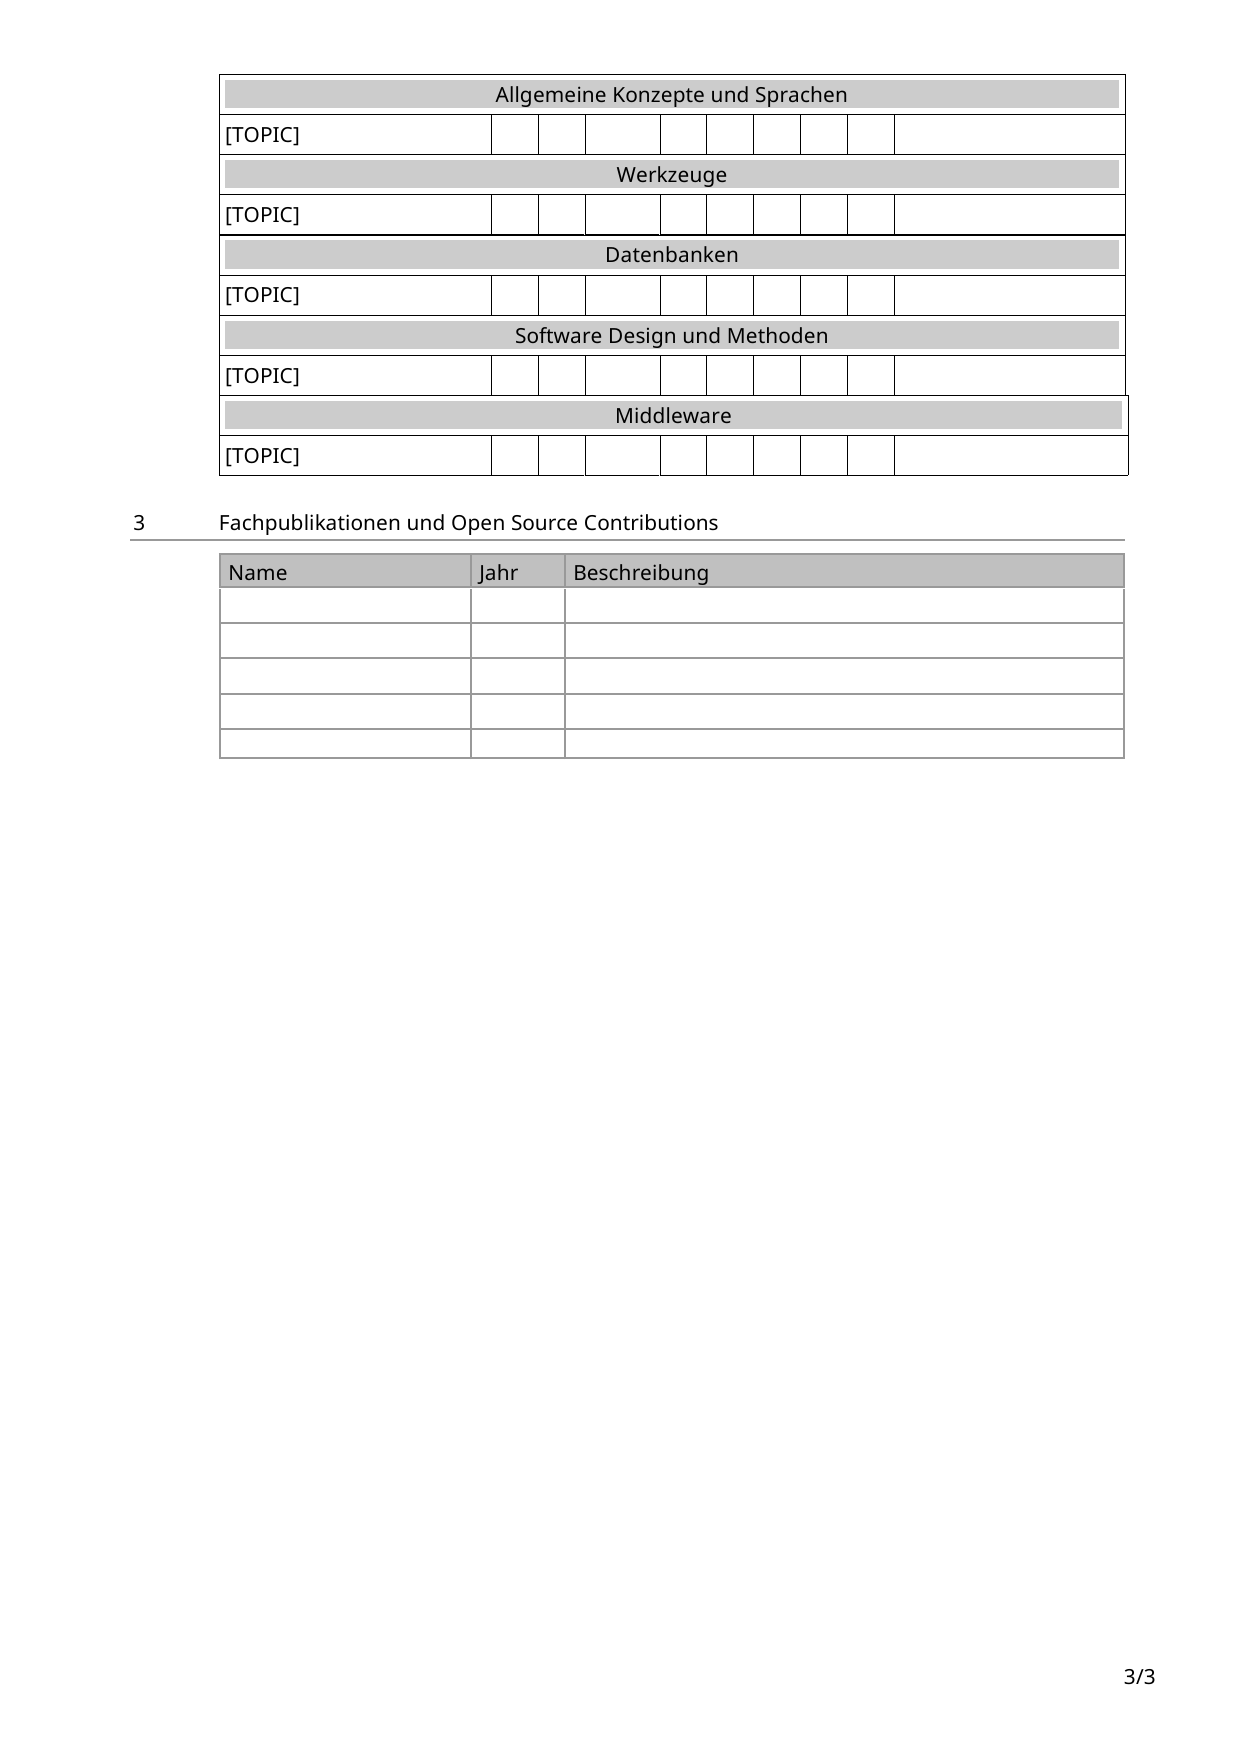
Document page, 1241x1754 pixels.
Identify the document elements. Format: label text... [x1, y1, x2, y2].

table_cell [848, 115, 894, 154]
table_cell [754, 115, 800, 154]
table_cell [895, 195, 1125, 234]
table_cell [539, 195, 584, 234]
table_cell [707, 115, 753, 154]
table_cell [539, 115, 584, 154]
table_header Beschreibung [566, 555, 1123, 586]
table_cell [707, 356, 753, 395]
table_cell [539, 276, 584, 315]
table_cell [586, 356, 659, 395]
table_cell [221, 659, 470, 693]
table_cell [492, 115, 538, 154]
table_cell [586, 195, 659, 234]
table_cell [661, 436, 706, 475]
table_cell [586, 115, 659, 154]
table_cell [707, 436, 753, 475]
table_cell [TOPIC] [220, 276, 491, 315]
table_header Datenbanken [220, 236, 1125, 275]
table_cell [586, 276, 659, 315]
table_cell [566, 730, 1123, 757]
table_cell [221, 624, 470, 657]
table_cell [221, 730, 470, 757]
table_cell [848, 195, 894, 234]
table_cell [895, 356, 1125, 395]
table_header Werkzeuge [220, 155, 1125, 194]
table_cell [801, 436, 847, 475]
table_cell [472, 589, 564, 622]
table_header Middleware [220, 396, 1128, 435]
table_cell [586, 436, 659, 475]
table_cell [661, 195, 706, 234]
table_cell [848, 436, 894, 475]
table_cell [539, 436, 584, 475]
table_cell [754, 436, 800, 475]
table_cell [TOPIC] [220, 195, 491, 234]
table_cell [801, 356, 847, 395]
table_cell [754, 195, 800, 234]
table_cell [TOPIC] [220, 356, 491, 395]
table_cell [539, 356, 584, 395]
table_cell [221, 589, 470, 622]
table_cell [492, 356, 538, 395]
table_cell [661, 276, 706, 315]
table_cell [848, 356, 894, 395]
table_cell [848, 276, 894, 315]
table_cell [566, 624, 1123, 657]
table_cell [566, 695, 1123, 728]
table_cell [566, 589, 1123, 622]
table_cell [754, 276, 800, 315]
table_cell [707, 195, 753, 234]
table_cell [566, 659, 1123, 693]
table_cell [895, 115, 1125, 154]
table_cell [472, 624, 564, 657]
table_cell [895, 436, 1128, 475]
table_cell [472, 659, 564, 693]
table_cell [492, 276, 538, 315]
table_cell [661, 115, 706, 154]
table_cell [661, 356, 706, 395]
table_cell [472, 730, 564, 757]
subtitle Fachpublikationen und Open Source Contributions [130, 505, 1125, 539]
table_cell [754, 356, 800, 395]
table_cell [TOPIC] [220, 436, 491, 475]
table_header Allgemeine Konzepte und Sprachen [220, 75, 1125, 114]
table_cell [801, 195, 847, 234]
table_cell [221, 695, 470, 728]
table_cell [472, 695, 564, 728]
table_header Name [221, 555, 470, 586]
table_cell [TOPIC] [220, 115, 491, 154]
table_header Software Design und Methoden [220, 316, 1125, 355]
table_cell [707, 276, 753, 315]
table_cell [801, 276, 847, 315]
table_cell [801, 115, 847, 154]
table_cell [895, 276, 1125, 315]
table_header Jahr [472, 555, 564, 586]
table_cell [492, 436, 538, 475]
table_cell [492, 195, 538, 234]
